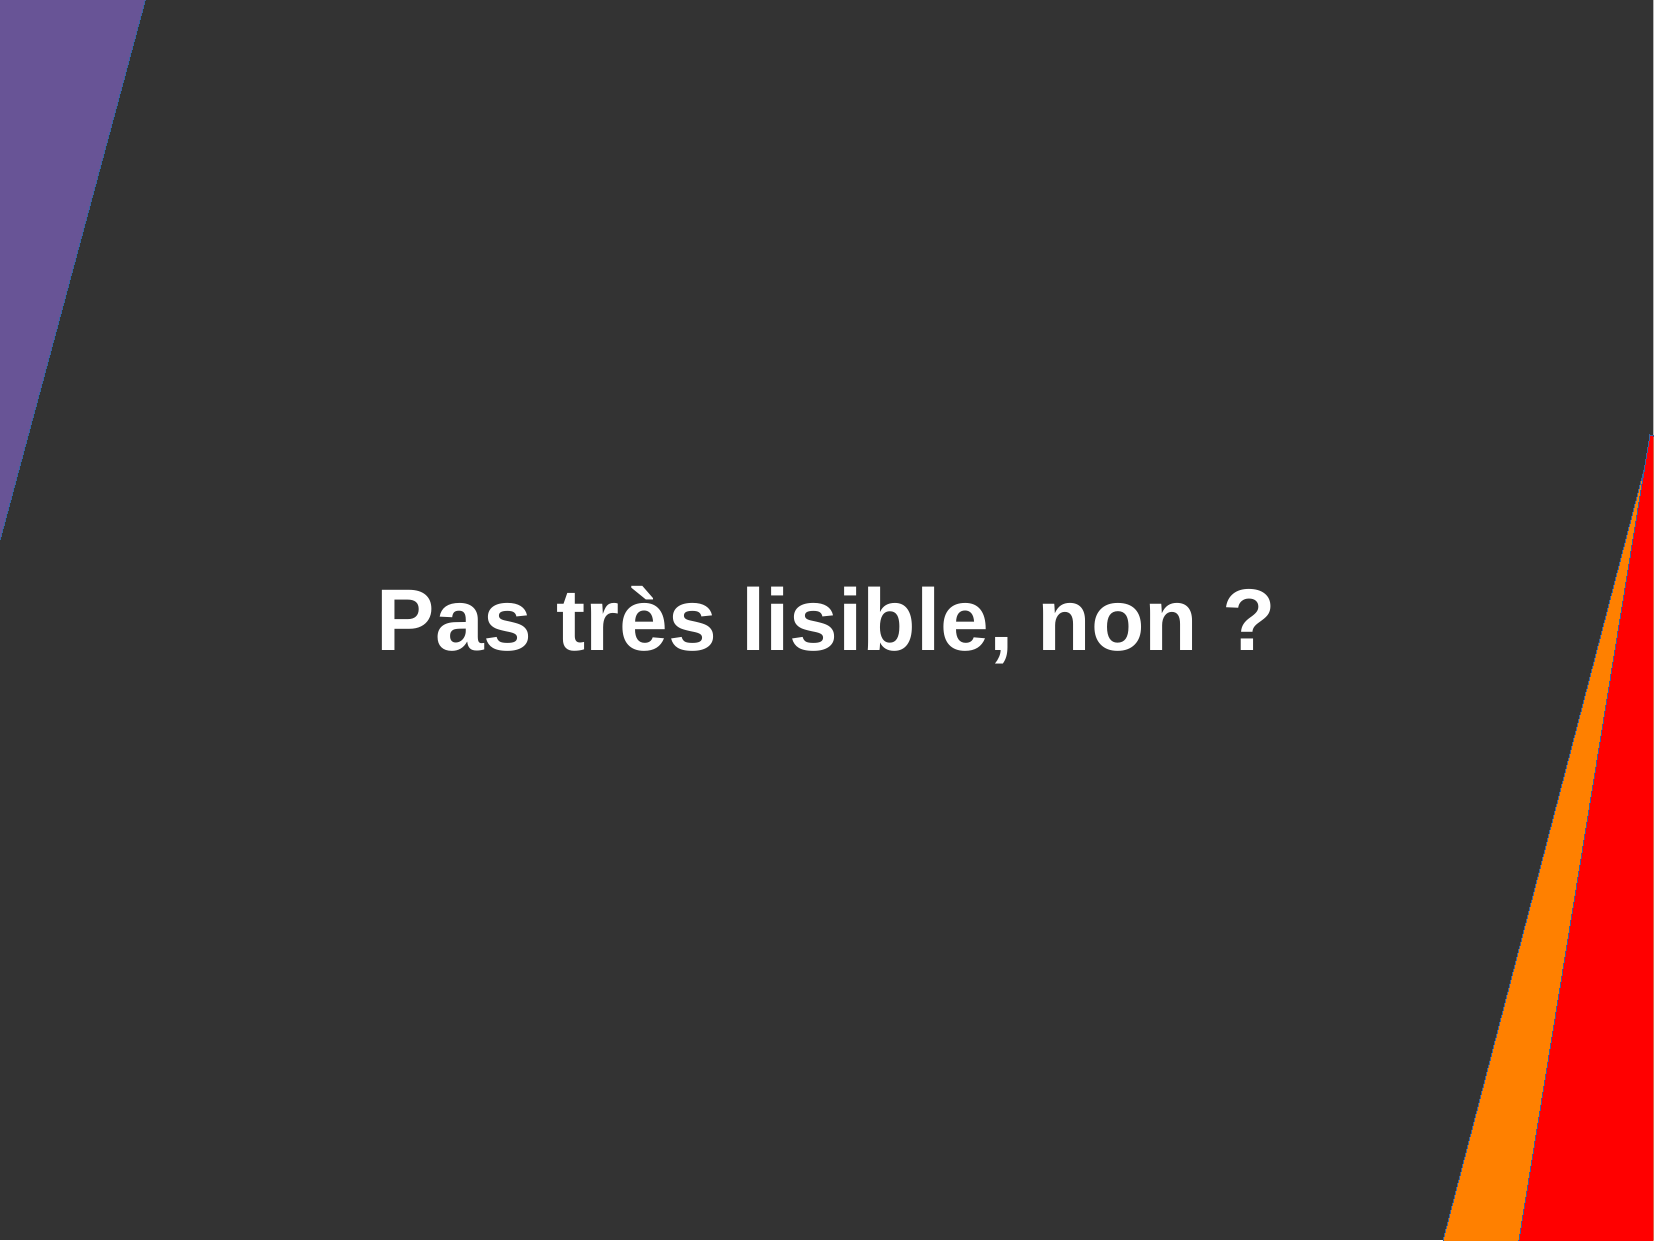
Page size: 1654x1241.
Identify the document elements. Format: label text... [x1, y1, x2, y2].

title Pas très lisible, non ? [31, 571, 1622, 702]
text_box [0, 0, 146, 540]
text_box [1442, 434, 1654, 1241]
